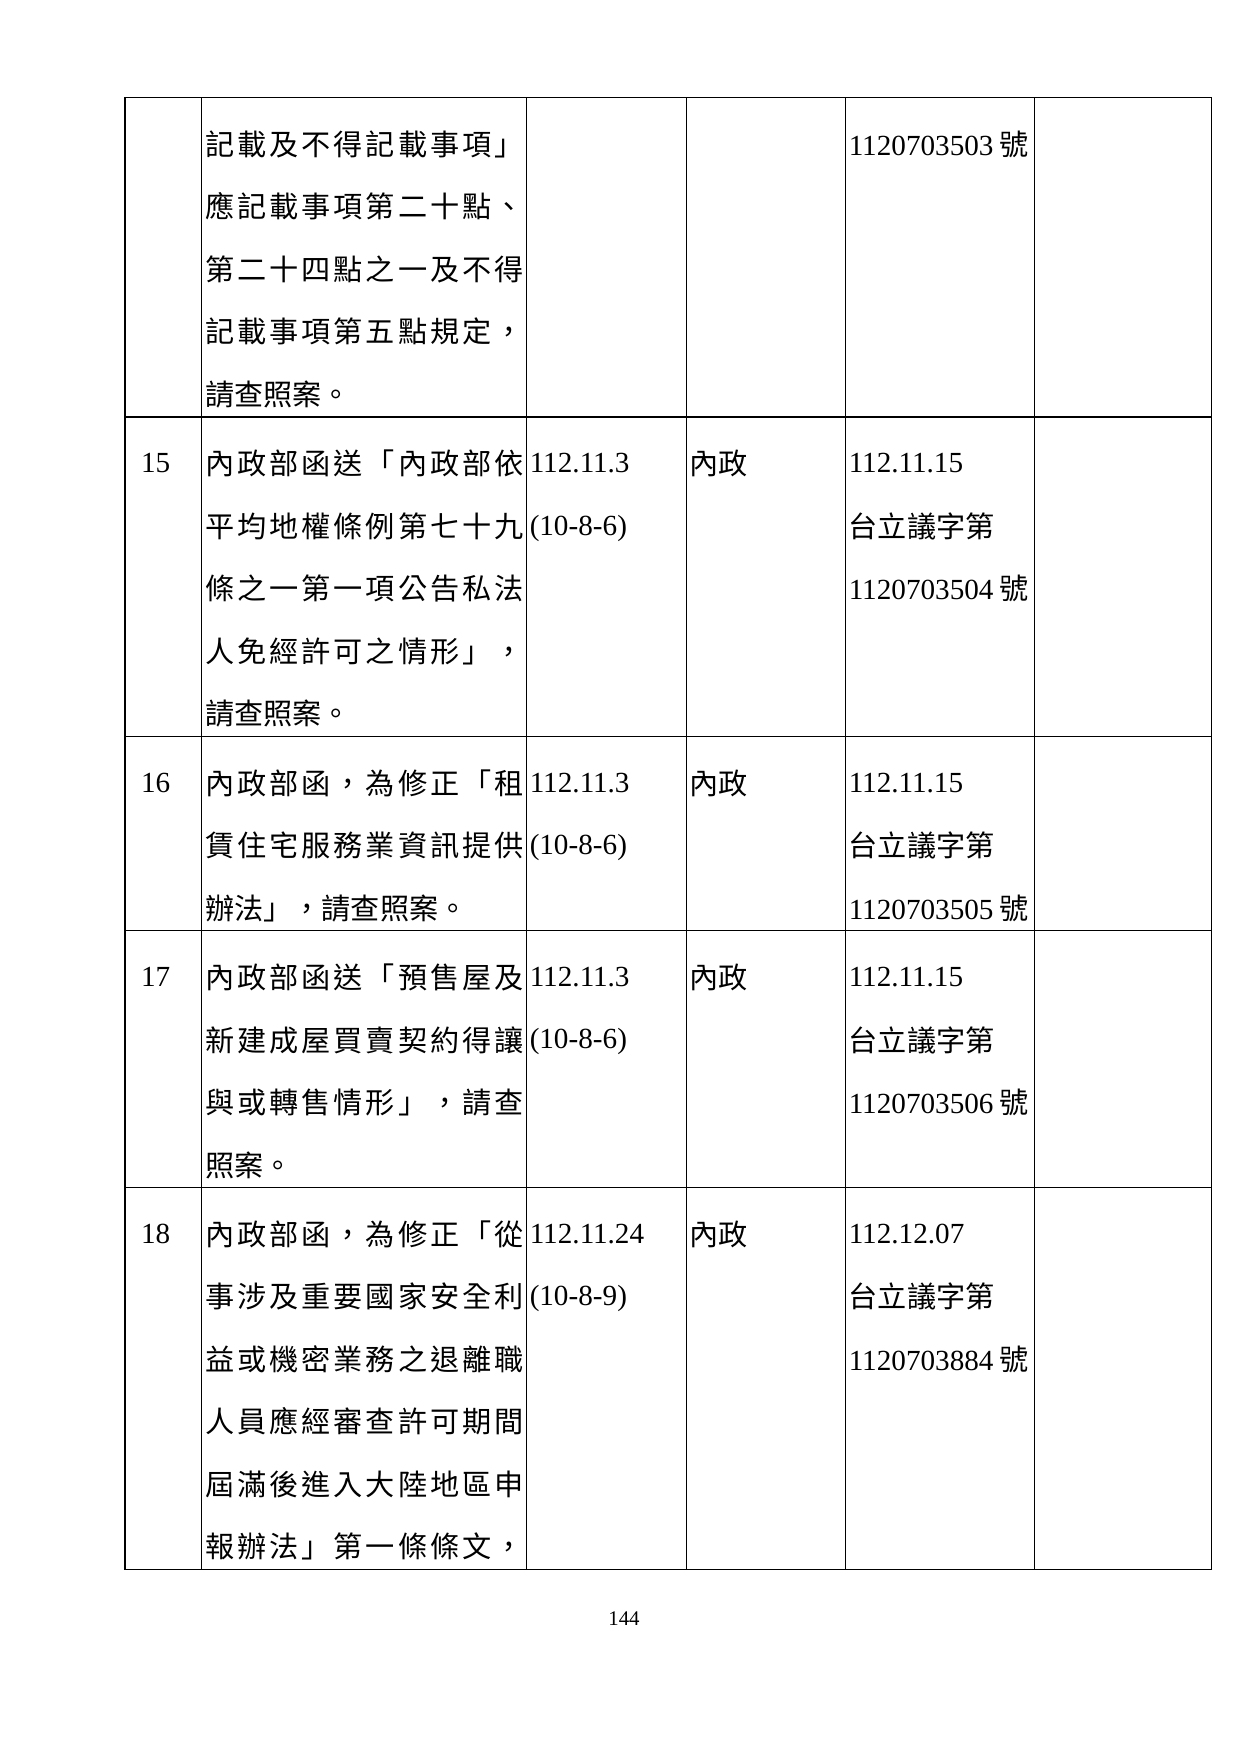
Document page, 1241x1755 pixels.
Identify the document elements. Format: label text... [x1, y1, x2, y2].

table_cell 內政部函送「預售屋及新建成屋買賣契約得讓與或轉售情形」，請查照案。 [202, 931, 526, 1187]
table_cell [126, 98, 201, 416]
table_cell [687, 98, 845, 416]
table_cell 內政部函，為修正「從事涉及重要國家安全利益或機密業務之退離職人員應經審查許可期間屆滿後進入大陸地區申報辦法」第一條條文， [202, 1188, 526, 1569]
table_cell 內政 [687, 418, 845, 736]
table_cell 112.11.15 台立議字第1120703504號 [846, 418, 1034, 736]
table_cell 112.12.07 台立議字第1120703884號 [846, 1188, 1034, 1569]
table_cell [1035, 1188, 1211, 1569]
table_cell 1120703503號 [846, 98, 1034, 416]
table_cell [126, 931, 201, 1187]
table_cell 112.11.15 台立議字第1120703505號 [846, 737, 1034, 930]
table_cell [1035, 98, 1211, 416]
table_cell [126, 418, 201, 736]
table_cell [527, 98, 686, 416]
table_cell 內政 [687, 737, 845, 930]
table_cell [126, 1188, 201, 1569]
table_cell 112.11.15 台立議字第1120703506號 [846, 931, 1034, 1187]
table_cell [1035, 931, 1211, 1187]
table_cell 112.11.3 (10-8-6) [527, 737, 686, 930]
table_cell [1035, 737, 1211, 930]
table_cell [1035, 418, 1211, 736]
table_cell 內政 [687, 1188, 845, 1569]
table_cell 內政 [687, 931, 845, 1187]
table_cell 112.11.24 (10-8-9) [527, 1188, 686, 1569]
table_cell 112.11.3 (10-8-6) [527, 418, 686, 736]
table_cell 112.11.3 (10-8-6) [527, 931, 686, 1187]
table_cell 內政部函，為修正「租賃住宅服務業資訊提供辦法」，請查照案。 [202, 737, 526, 930]
table_cell [126, 737, 201, 930]
table_cell 記載及不得記載事項」應記載事項第二十點、第二十四點之一及不得記載事項第五點規定，請查照案。 [202, 98, 526, 416]
table_cell 內政部函送「內政部依平均地權條例第七十九條之一第一項公告私法人免經許可之情形」，請查照案。 [202, 418, 526, 736]
